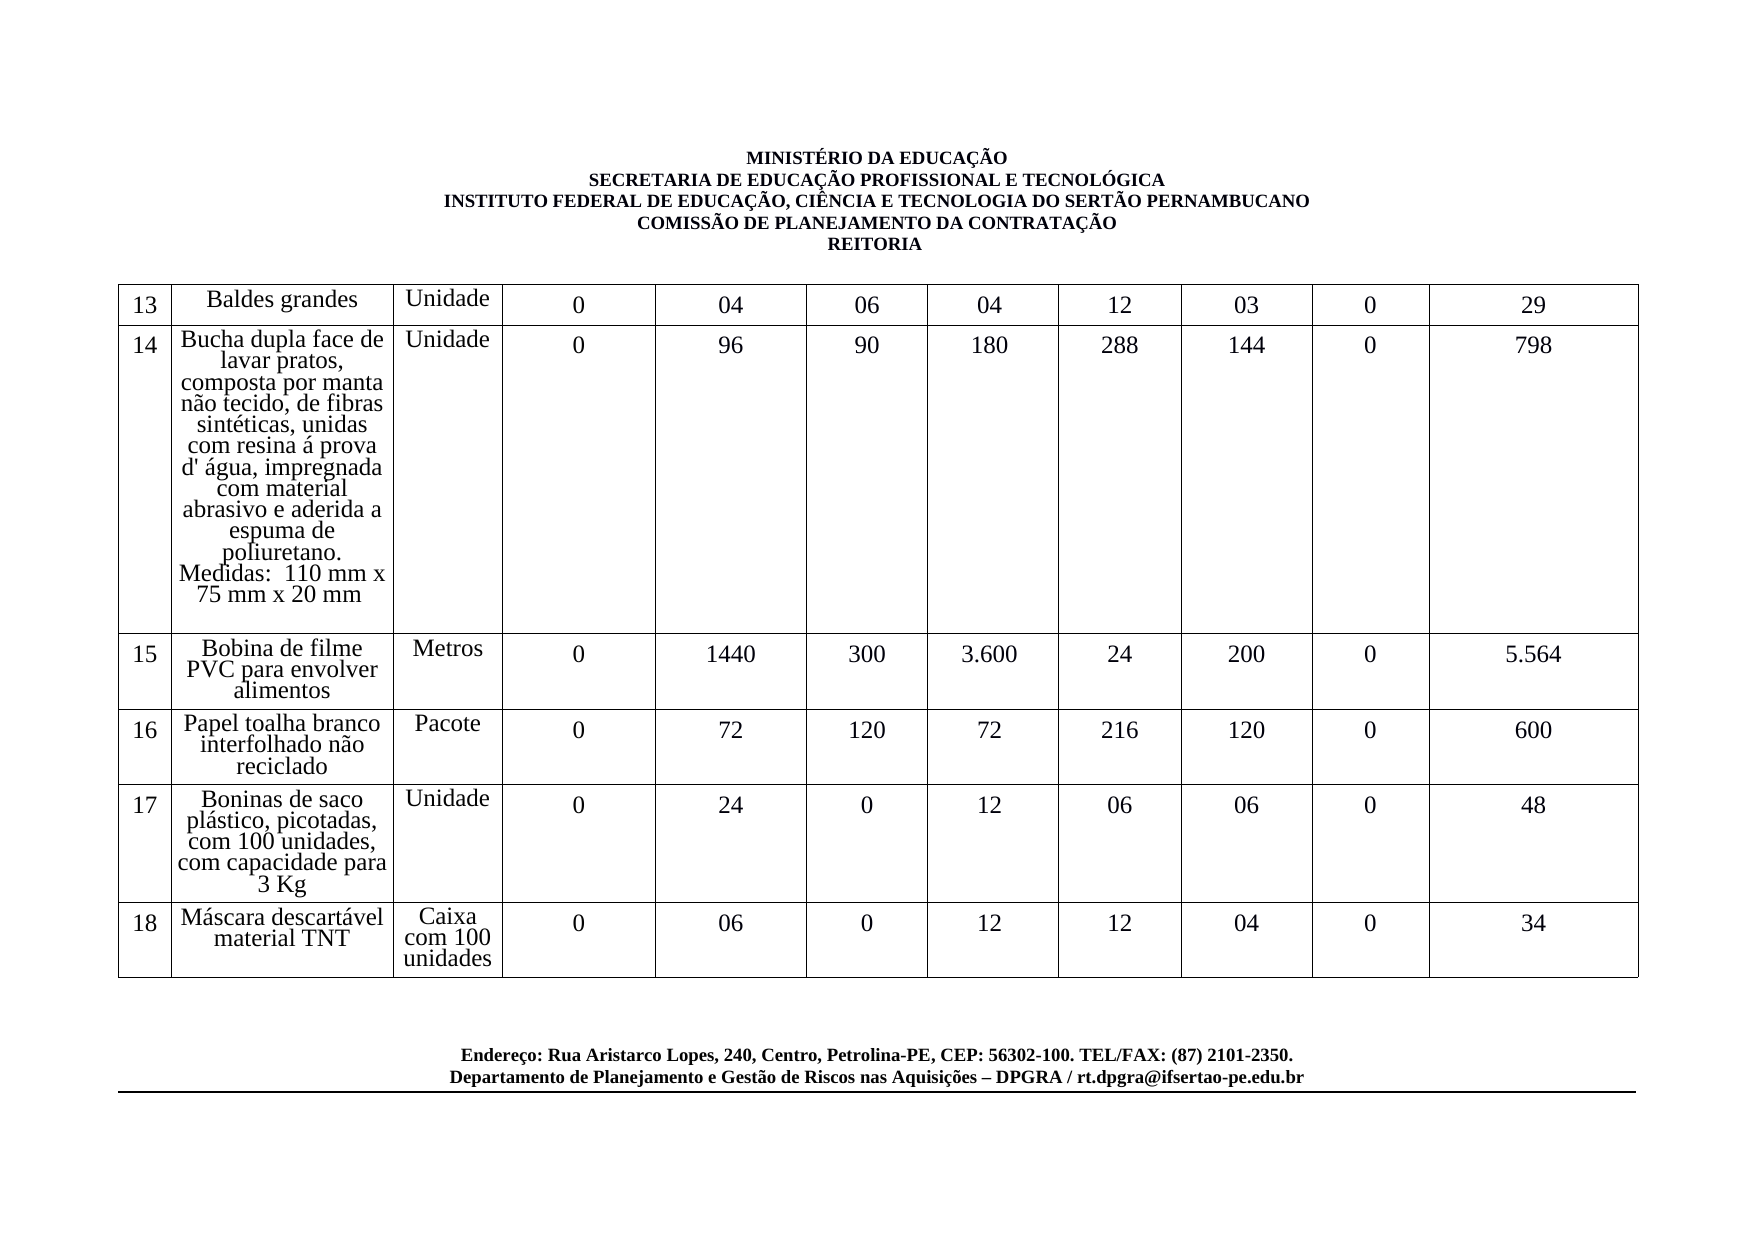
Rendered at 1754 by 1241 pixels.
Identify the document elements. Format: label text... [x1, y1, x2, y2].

table_cell 12 [1059, 903, 1181, 977]
table_cell 0 [503, 785, 655, 902]
table_cell 0 [1313, 285, 1429, 324]
table_cell 34 [1430, 903, 1638, 977]
table_cell 0 [503, 285, 655, 324]
table_cell Pacote [394, 710, 502, 784]
table_cell 12 [928, 903, 1058, 977]
table_cell 1440 [656, 634, 806, 709]
table_cell 180 [928, 326, 1058, 633]
table_cell 120 [1182, 710, 1312, 784]
table_cell 14 [119, 326, 171, 633]
table_cell 120 [807, 710, 927, 784]
table_cell 13 [119, 285, 171, 324]
table_cell Unidade [394, 326, 502, 633]
table_cell Máscara descartável material TNT [172, 903, 393, 977]
table_cell 0 [807, 785, 927, 902]
table_cell 96 [656, 326, 806, 633]
table_cell 0 [503, 710, 655, 784]
table_cell Baldes grandes [172, 285, 393, 324]
table_cell Metros [394, 634, 502, 709]
table_cell 06 [1059, 785, 1181, 902]
table_cell 798 [1430, 326, 1638, 633]
table_cell 0 [503, 903, 655, 977]
table_cell 0 [1313, 903, 1429, 977]
table_cell Bobina de filme PVC para envolver alimentos [172, 634, 393, 709]
table_cell 0 [807, 903, 927, 977]
table_cell 90 [807, 326, 927, 633]
table_cell Boninas de saco plástico, picotadas, com 100 unidades, com capacidade para 3 Kg [172, 785, 393, 902]
table_cell 04 [928, 285, 1058, 324]
table_cell 12 [1059, 285, 1181, 324]
table_cell 216 [1059, 710, 1181, 784]
table_cell 17 [119, 785, 171, 902]
table_cell 288 [1059, 326, 1181, 633]
table_cell 72 [928, 710, 1058, 784]
table_cell 15 [119, 634, 171, 709]
table_cell 3.600 [928, 634, 1058, 709]
table_cell 16 [119, 710, 171, 784]
table_cell 04 [1182, 903, 1312, 977]
table_cell 144 [1182, 326, 1312, 633]
table_cell 18 [119, 903, 171, 977]
table_cell 600 [1430, 710, 1638, 784]
table_cell Caixa com 100 unidades [394, 903, 502, 977]
table_cell 200 [1182, 634, 1312, 709]
table_cell Bucha dupla face de lavar pratos, composta por manta não tecido, de fibras sintéticas, unidas com resina á prova d' água, impregnada com material abrasivo e aderida a espuma de poliuretano. Medidas: 110 mm x 75 mm x 20 mm [172, 326, 393, 633]
table_cell 06 [807, 285, 927, 324]
table_cell 0 [1313, 326, 1429, 633]
table_cell Unidade [394, 285, 502, 324]
table_cell 0 [503, 634, 655, 709]
table_cell 0 [503, 326, 655, 633]
table_cell 29 [1430, 285, 1638, 324]
table_cell 5.564 [1430, 634, 1638, 709]
table_cell 24 [656, 785, 806, 902]
table_cell 72 [656, 710, 806, 784]
table_cell 0 [1313, 710, 1429, 784]
table_cell 48 [1430, 785, 1638, 902]
table_cell 12 [928, 785, 1058, 902]
table_cell 300 [807, 634, 927, 709]
table_cell 24 [1059, 634, 1181, 709]
table_cell 0 [1313, 634, 1429, 709]
table_cell 0 [1313, 785, 1429, 902]
table_cell 04 [656, 285, 806, 324]
table_cell Unidade [394, 785, 502, 902]
table_cell 06 [656, 903, 806, 977]
table_cell 03 [1182, 285, 1312, 324]
table_cell Papel toalha branco interfolhado não reciclado [172, 710, 393, 784]
table_cell 06 [1182, 785, 1312, 902]
